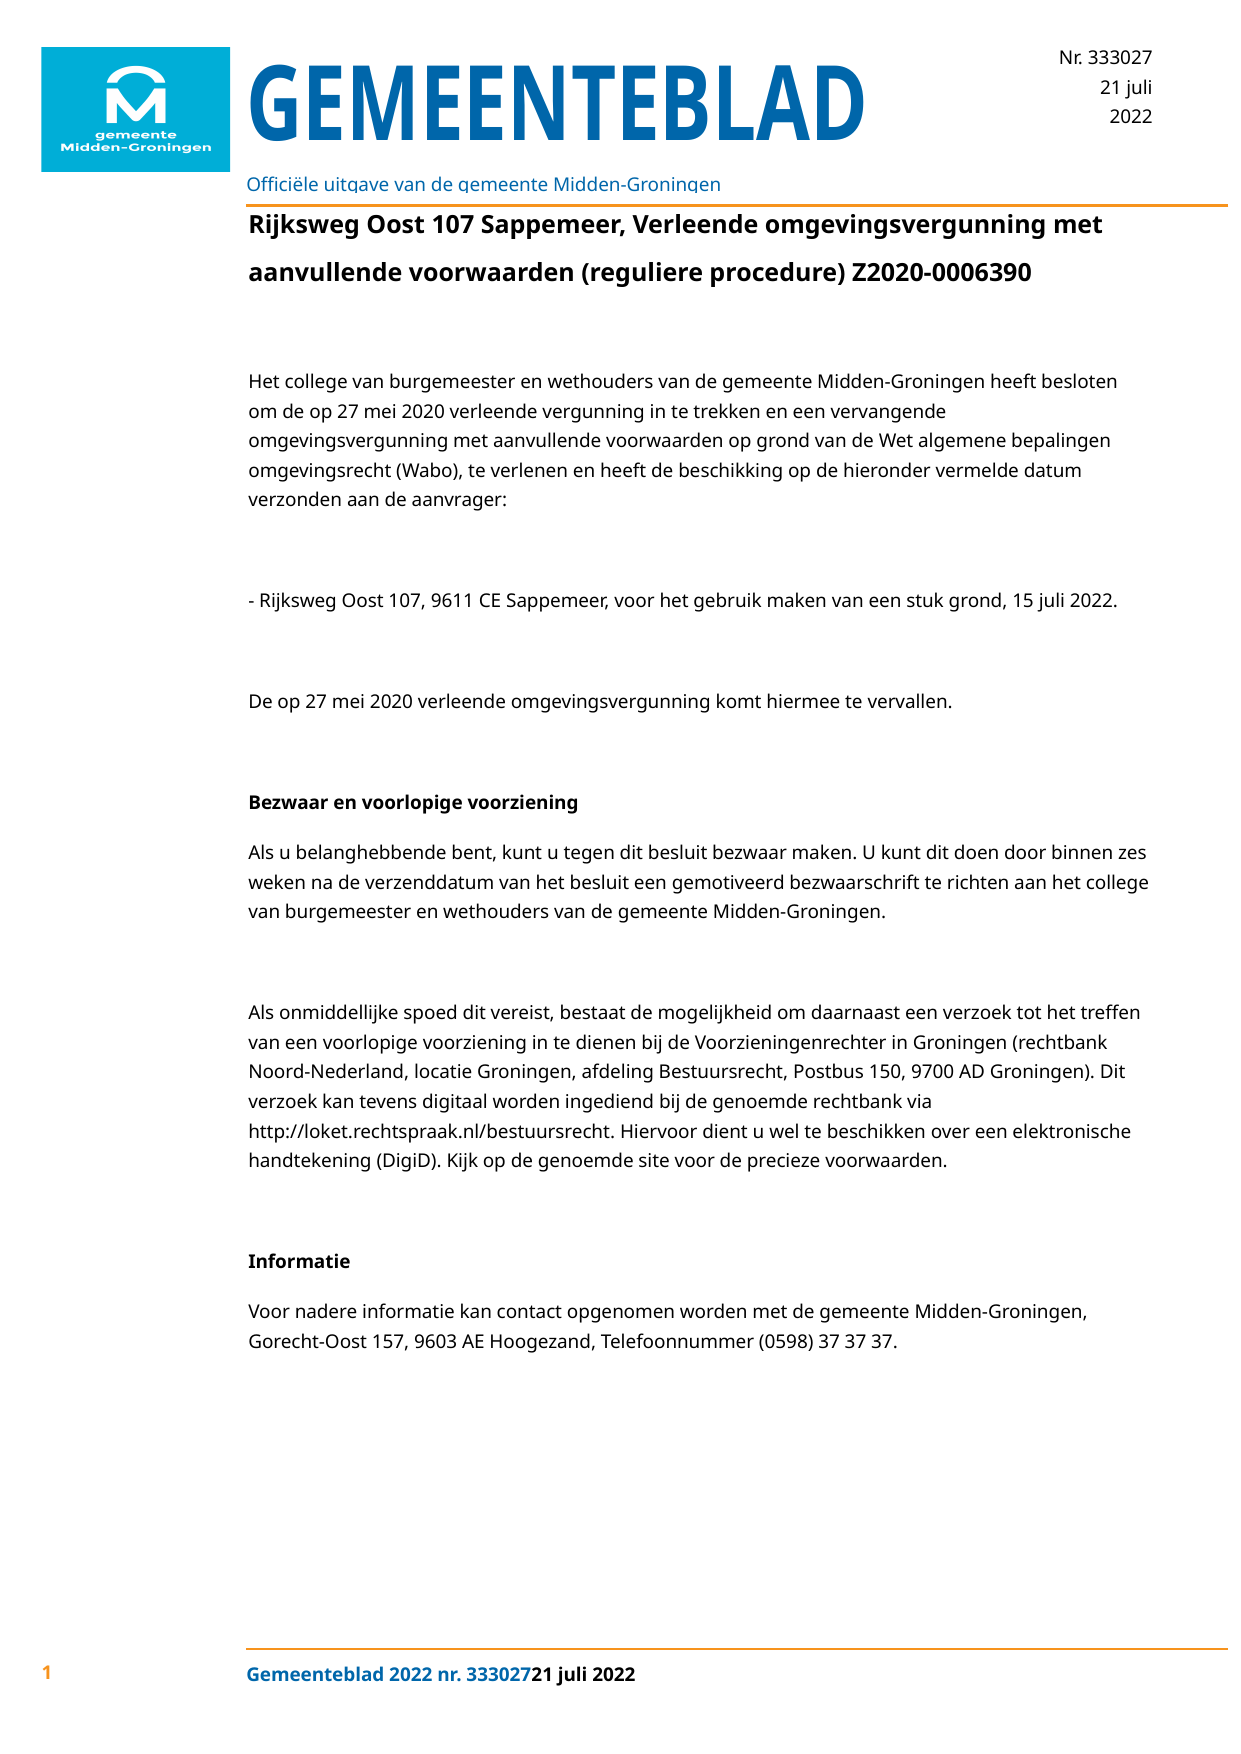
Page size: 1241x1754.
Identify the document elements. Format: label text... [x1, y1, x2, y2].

picture [107, 89, 165, 122]
text - Rijksweg Oost 107, 9611 CE Sappemeer, voor het gebruik maken van een stuk grond, 15 juli 2022. [248, 587, 1152, 613]
text Het college van burgemeester en wethouders van de gemeente Midden-Groningen heeft besloten om de op 27 mei 2020 verleende vergunning in te trekken en een vervangende omgevingsvergunning met aanvullende voorwaarden op grond van de Wet algemene bepalingen omgevingsrecht (Wabo), te verlenen en heeft de beschikking op de hieronder vermelde datum verzonden aan de aanvrager: [248, 368, 1152, 512]
text Voor nadere informatie kan contact opgenomen worden met de gemeente Midden-Groningen, Gorecht-Oost 157, 9603 AE Hoogezand, Telefoonnummer (0598) 37 37 37. [248, 1299, 1152, 1354]
text Als u belanghebbende bent, kunt u tegen dit besluit bezwaar maken. U kunt dit doen door binnen zes weken na de verzenddatum van het besluit een gemotiveerd bezwaarschrift te richten aan het college van burgemeester en wethouders van de gemeente Midden-Groningen. [248, 839, 1152, 924]
picture [108, 66, 164, 82]
picture [184, 146, 190, 153]
text Als onmiddellijke spoed dit vereist, bestaat de mogelijkheid om daarnaast een verzoek tot het treffen van een voorlopige voorziening in te dienen bij de Voorzieningenrechter in Groningen (rechtbank Noord-Nederland, locatie Groningen, afdeling Bestuursrecht, Postbus 150, 9700 AD Groningen). Dit verzoek kan tevens digitaal worden ingediend bij de genoemde rechtbank via http://loket.rechtspraak.nl/bestuursrecht. Hiervoor dient u wel te beschikken over een elektronische handtekening (DigiD). Kijk op de genoemde site voor de precieze voorwaarden. [248, 999, 1152, 1173]
text Informatie [248, 1248, 1152, 1274]
text Rijksweg Oost 107 Sappemeer, Verleende omgevingsvergunning met aanvullende voorwaarden (reguliere procedure) Z2020-0006390 [248, 207, 1152, 288]
text De op 27 mei 2020 verleende omgevingsvergunning komt hiermee te vervallen. [248, 688, 1152, 714]
text Bezwaar en voorlopige voorziening [248, 789, 1152, 815]
